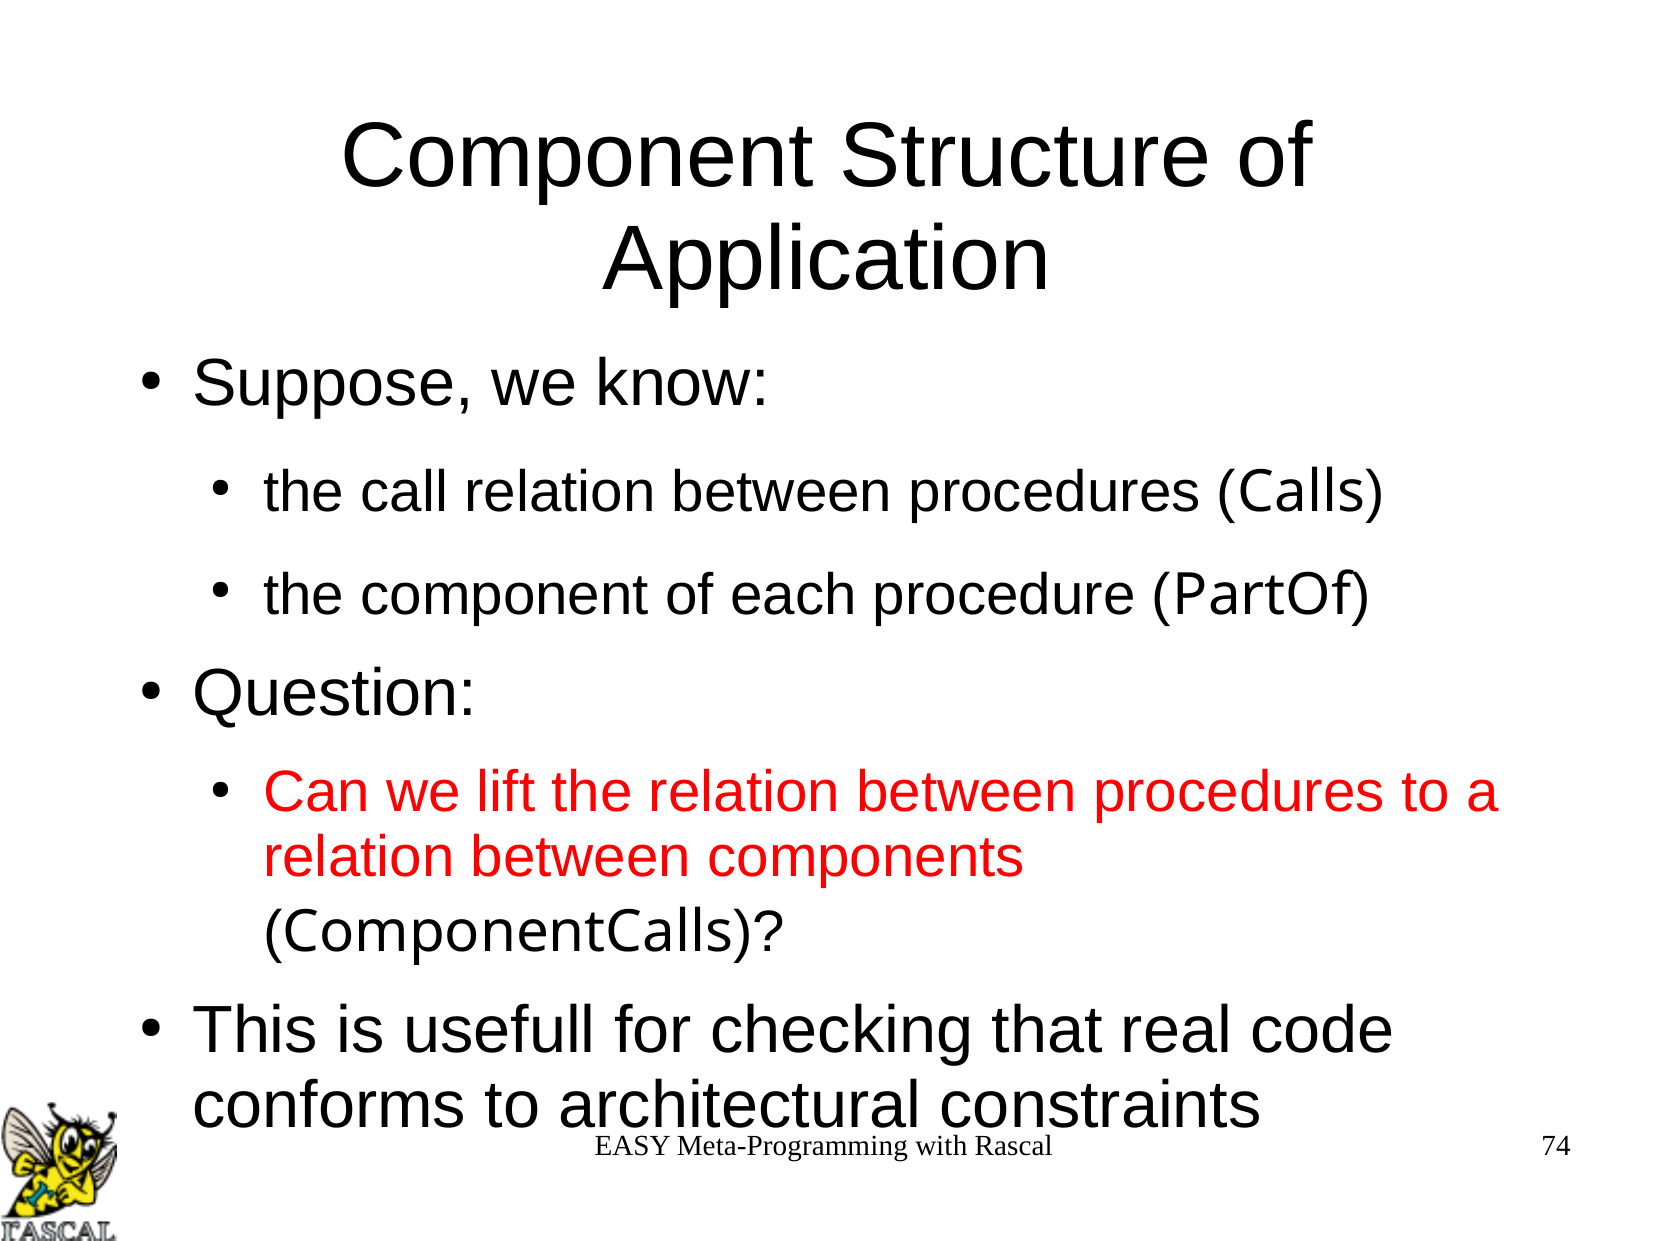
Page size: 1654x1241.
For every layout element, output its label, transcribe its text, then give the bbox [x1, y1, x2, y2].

title Component Structure of Application [121, 102, 1534, 311]
picture [0, 1102, 117, 1241]
list Suppose, we know: the call relation between procedures (Calls) the component of each procedure (PartOf) Question: Can we lift the relation between procedures to a relation between components (ComponentCalls)? This is usefull for checking that real code conforms to architectural constraints [121, 344, 1534, 1127]
